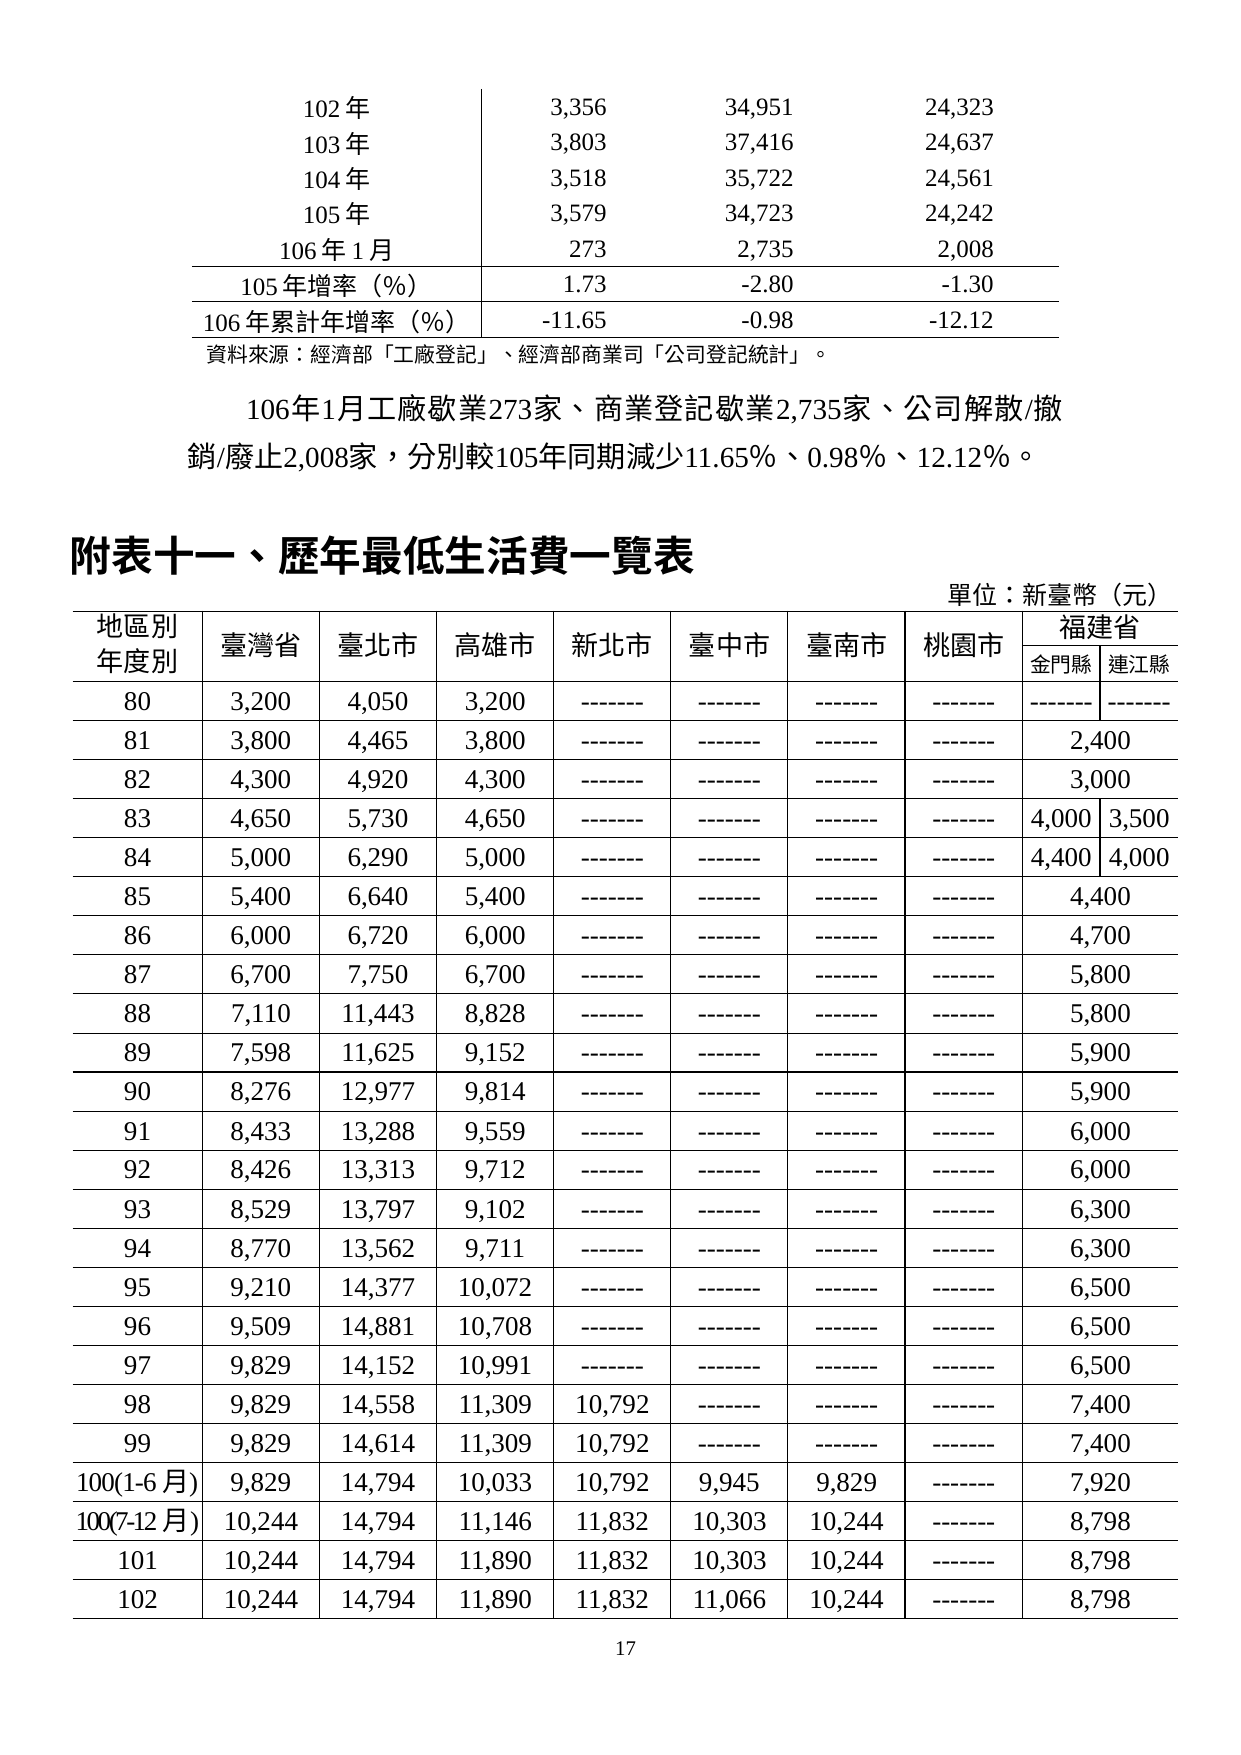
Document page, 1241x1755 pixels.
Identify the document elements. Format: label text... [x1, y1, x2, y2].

table_header 地區別 [73, 612, 202, 645]
table_cell 6,290 [320, 838, 436, 876]
table_cell 10,303 [671, 1502, 787, 1540]
table_header 桃園市 [906, 612, 1022, 681]
table_cell ------- [554, 760, 670, 798]
table_cell 6,000 [1023, 1112, 1178, 1149]
table_cell ------- [906, 1424, 1022, 1462]
table_cell ------- [671, 1229, 787, 1267]
table_cell 6,720 [320, 916, 436, 954]
table_cell ------- [906, 1463, 1022, 1501]
table_cell ------- [554, 799, 670, 837]
table_cell ------- [554, 1307, 670, 1345]
table_cell 87 [73, 955, 202, 993]
table_cell ------- [906, 1151, 1022, 1189]
table_cell 98 [73, 1385, 202, 1423]
table_cell 13,562 [320, 1229, 436, 1267]
table_cell 6,500 [1023, 1268, 1178, 1306]
table_cell 4,465 [320, 721, 436, 759]
table_cell 4,300 [203, 760, 319, 798]
table_cell -1.30 [859, 267, 1059, 301]
table_cell 85 [73, 877, 202, 915]
table_cell ------- [906, 1073, 1022, 1111]
table_cell ------- [671, 682, 787, 720]
table_cell 8,798 [1023, 1541, 1178, 1579]
table_cell 9,152 [437, 1034, 553, 1071]
table_cell 7,400 [1023, 1385, 1178, 1423]
table_cell 10,991 [437, 1346, 553, 1384]
table_cell ------- [788, 838, 904, 876]
table_cell 24,561 [859, 160, 1059, 195]
table_cell ------- [671, 799, 787, 837]
table_cell 10,033 [437, 1463, 553, 1501]
table_cell 106年1月 [192, 230, 481, 266]
table_cell ------- [906, 682, 1022, 720]
table_cell ------- [671, 877, 787, 915]
table_cell 7,598 [203, 1034, 319, 1071]
table_cell ------- [554, 1112, 670, 1149]
table_cell -0.98 [672, 302, 859, 337]
table_cell 10,244 [788, 1502, 904, 1540]
table_cell ------- [788, 760, 904, 798]
table_cell 11,890 [437, 1580, 553, 1618]
table_cell ------- [906, 760, 1022, 798]
table_cell 5,900 [1023, 1034, 1178, 1071]
table_cell ------- [788, 1112, 904, 1149]
table_cell ------- [906, 1112, 1022, 1149]
table_cell 8,276 [203, 1073, 319, 1111]
table_cell ------- [906, 1268, 1022, 1306]
table_cell 5,800 [1023, 955, 1178, 993]
table_cell 3,200 [203, 682, 319, 720]
text 單位：新臺幣（元） [187, 579, 1172, 611]
table_cell 83 [73, 799, 202, 837]
table_cell ------- [671, 760, 787, 798]
table_cell 102年 [192, 89, 481, 124]
text 106年1月工廠歇業273家、商業登記歇業2,735家、公司解散/撤銷/廢止2,008家，分別較105年同期減少11.65％、0.98％、12.12％。 [187, 381, 1063, 477]
table_cell 5,400 [437, 877, 553, 915]
table_cell 6,300 [1023, 1229, 1178, 1267]
table_cell ------- [554, 682, 670, 720]
table_cell 34,951 [672, 89, 859, 124]
table_cell 106年累計年增率（％） [192, 302, 481, 337]
table_cell 3,803 [482, 124, 672, 159]
table_cell 4,300 [437, 760, 553, 798]
table_cell ------- [906, 877, 1022, 915]
table_cell ------- [788, 877, 904, 915]
table_cell 5,400 [203, 877, 319, 915]
table_header 高雄市 [437, 612, 553, 681]
table_cell 14,794 [320, 1580, 436, 1618]
table_cell ------- [788, 1151, 904, 1189]
table_cell 11,309 [437, 1424, 553, 1462]
table_cell 104年 [192, 160, 481, 195]
table_cell 14,377 [320, 1268, 436, 1306]
table_cell ------- [554, 1229, 670, 1267]
table_cell 90 [73, 1073, 202, 1111]
table_cell 86 [73, 916, 202, 954]
table_header 福建省 [1023, 612, 1178, 645]
table_cell 95 [73, 1268, 202, 1306]
table_cell 7,750 [320, 955, 436, 993]
table_cell 4,700 [1023, 916, 1178, 954]
table_cell 9,711 [437, 1229, 553, 1267]
text 資料來源：經濟部「工廠登記」、經濟部商業司「公司登記統計」。 [206, 338, 1026, 369]
table_cell 24,637 [859, 124, 1059, 159]
table_cell 10,072 [437, 1268, 553, 1306]
table_cell 3,800 [437, 721, 553, 759]
table_cell 14,794 [320, 1502, 436, 1540]
table_cell 6,500 [1023, 1307, 1178, 1345]
table_cell 6,000 [437, 916, 553, 954]
table_cell 102 [73, 1580, 202, 1618]
table_cell ------- [906, 838, 1022, 876]
table_cell ------- [671, 1151, 787, 1189]
table_cell 10,244 [203, 1502, 319, 1540]
table_cell 88 [73, 994, 202, 1032]
table_cell ------- [906, 916, 1022, 954]
table_cell 14,558 [320, 1385, 436, 1423]
table_cell 84 [73, 838, 202, 876]
table_cell ------- [906, 1190, 1022, 1228]
table_cell 13,313 [320, 1151, 436, 1189]
table_cell 年度別 [73, 645, 202, 681]
table_cell ------- [788, 799, 904, 837]
table_cell 10,303 [671, 1541, 787, 1579]
table_cell ------- [554, 1346, 670, 1384]
table_cell ------- [788, 916, 904, 954]
table_cell 10,792 [554, 1385, 670, 1423]
table_cell ------- [671, 721, 787, 759]
table_cell 10,244 [788, 1541, 904, 1579]
table_cell 91 [73, 1112, 202, 1149]
table_cell 14,794 [320, 1541, 436, 1579]
table_cell ------- [671, 1424, 787, 1462]
table_cell 8,529 [203, 1190, 319, 1228]
table_cell 3,518 [482, 160, 672, 195]
table_cell 94 [73, 1229, 202, 1267]
table_cell -11.65 [482, 302, 672, 337]
table_cell 4,050 [320, 682, 436, 720]
table_cell 11,832 [554, 1580, 670, 1618]
table_cell 11,832 [554, 1541, 670, 1579]
table_cell ------- [671, 1112, 787, 1149]
table_cell 5,000 [203, 838, 319, 876]
table_cell 9,559 [437, 1112, 553, 1149]
table_cell ------- [671, 1385, 787, 1423]
table_cell 4,650 [437, 799, 553, 837]
table_cell ------- [788, 1385, 904, 1423]
table_cell 5,730 [320, 799, 436, 837]
table_cell ------- [906, 1502, 1022, 1540]
table_cell 9,829 [203, 1385, 319, 1423]
table_cell -12.12 [859, 302, 1059, 337]
table_cell 9,945 [671, 1463, 787, 1501]
table_cell ------- [906, 1034, 1022, 1071]
table_cell ------- [906, 1580, 1022, 1618]
table_cell 2,735 [672, 230, 859, 266]
table_cell ------- [671, 1034, 787, 1071]
table_cell 11,443 [320, 994, 436, 1032]
table_cell 100(1-6月) [73, 1463, 202, 1501]
table_cell -2.80 [672, 267, 859, 301]
table_cell 4,400 [1023, 838, 1099, 876]
table_cell 9,829 [203, 1424, 319, 1462]
table_cell 8,798 [1023, 1580, 1178, 1618]
table_cell 10,244 [203, 1580, 319, 1618]
table_cell ------- [788, 1190, 904, 1228]
table_cell ------- [554, 838, 670, 876]
table_cell 4,400 [1023, 877, 1178, 915]
table_cell 103年 [192, 124, 481, 159]
table_cell 7,920 [1023, 1463, 1178, 1501]
table_cell 11,832 [554, 1502, 670, 1540]
table_cell ------- [788, 1268, 904, 1306]
table_cell 34,723 [672, 195, 859, 230]
table_cell ------- [1101, 682, 1178, 720]
table_cell 2,400 [1023, 721, 1178, 759]
table_cell 5,900 [1023, 1073, 1178, 1111]
table_cell 5,800 [1023, 994, 1178, 1032]
table_cell ------- [671, 955, 787, 993]
table_cell 10,708 [437, 1307, 553, 1345]
table_cell ------- [906, 994, 1022, 1032]
table_cell ------- [671, 1307, 787, 1345]
table_cell ------- [906, 1541, 1022, 1579]
table_cell 99 [73, 1424, 202, 1462]
table_cell ------- [554, 916, 670, 954]
table_cell ------- [554, 1268, 670, 1306]
table_cell 12,977 [320, 1073, 436, 1111]
table_cell 10,244 [788, 1580, 904, 1618]
table_cell ------- [906, 955, 1022, 993]
table_cell 7,400 [1023, 1424, 1178, 1462]
table_cell 4,000 [1101, 838, 1178, 876]
table_cell 14,881 [320, 1307, 436, 1345]
table_cell ------- [1023, 682, 1099, 720]
table_cell 3,356 [482, 89, 672, 124]
table_cell 97 [73, 1346, 202, 1384]
table_cell 9,829 [788, 1463, 904, 1501]
table_cell 8,770 [203, 1229, 319, 1267]
table_cell 3,800 [203, 721, 319, 759]
table_cell ------- [554, 1190, 670, 1228]
table_cell ------- [554, 955, 670, 993]
table_cell ------- [671, 1190, 787, 1228]
table_cell ------- [671, 1346, 787, 1384]
table_cell 9,102 [437, 1190, 553, 1228]
table_cell 11,066 [671, 1580, 787, 1618]
table_cell ------- [788, 721, 904, 759]
table_cell ------- [554, 1034, 670, 1071]
table_cell 8,828 [437, 994, 553, 1032]
table_cell 101 [73, 1541, 202, 1579]
table_cell 8,433 [203, 1112, 319, 1149]
table_cell ------- [788, 1307, 904, 1345]
table_cell 8,426 [203, 1151, 319, 1189]
table_cell ------- [788, 994, 904, 1032]
table_cell 14,152 [320, 1346, 436, 1384]
table_cell 105年 [192, 195, 481, 230]
table_cell ------- [906, 721, 1022, 759]
table_cell 4,000 [1023, 799, 1099, 837]
table_cell 金門縣 [1023, 646, 1099, 681]
table_cell 10,244 [203, 1541, 319, 1579]
table_cell ------- [671, 1268, 787, 1306]
table_cell 13,797 [320, 1190, 436, 1228]
table_cell 89 [73, 1034, 202, 1071]
table_cell ------- [788, 955, 904, 993]
table_cell 35,722 [672, 160, 859, 195]
table_cell ------- [554, 721, 670, 759]
table_cell 14,794 [320, 1463, 436, 1501]
table_cell 82 [73, 760, 202, 798]
table_cell 24,323 [859, 89, 1059, 124]
table_cell ------- [788, 1424, 904, 1462]
table_cell 105年增率（％） [192, 267, 481, 301]
table_cell ------- [554, 994, 670, 1032]
table_cell ------- [671, 1073, 787, 1111]
table_cell ------- [788, 1229, 904, 1267]
table_cell 6,640 [320, 877, 436, 915]
table_cell 11,890 [437, 1541, 553, 1579]
table_cell ------- [906, 1346, 1022, 1384]
table_cell 9,829 [203, 1463, 319, 1501]
table_cell 13,288 [320, 1112, 436, 1149]
table_cell 6,000 [203, 916, 319, 954]
table_cell ------- [788, 1346, 904, 1384]
table_cell 24,242 [859, 195, 1059, 230]
table_cell 6,500 [1023, 1346, 1178, 1384]
table_cell 3,200 [437, 682, 553, 720]
table_header 臺中市 [671, 612, 787, 681]
table_cell 6,300 [1023, 1190, 1178, 1228]
table_header 臺灣省 [203, 612, 319, 681]
table_cell 3,000 [1023, 760, 1178, 798]
table_cell ------- [554, 1151, 670, 1189]
table_cell 11,146 [437, 1502, 553, 1540]
table_cell 9,829 [203, 1346, 319, 1384]
table_cell 5,000 [437, 838, 553, 876]
table_cell 9,712 [437, 1151, 553, 1189]
table_cell ------- [906, 1307, 1022, 1345]
table_cell 4,650 [203, 799, 319, 837]
table_cell 80 [73, 682, 202, 720]
table_cell 37,416 [672, 124, 859, 159]
table_cell 273 [482, 230, 672, 266]
table_cell 9,509 [203, 1307, 319, 1345]
table_cell 11,309 [437, 1385, 553, 1423]
text 附表十一、歷年最低生活費一覽表 [69, 538, 1063, 579]
table_cell 4,920 [320, 760, 436, 798]
table_cell 100(7-12月) [73, 1502, 202, 1540]
table_cell 9,814 [437, 1073, 553, 1111]
table_cell 8,798 [1023, 1502, 1178, 1540]
table_cell 9,210 [203, 1268, 319, 1306]
table_cell 93 [73, 1190, 202, 1228]
table_header 新北市 [554, 612, 670, 681]
table_cell 81 [73, 721, 202, 759]
table_cell ------- [554, 877, 670, 915]
table_cell 96 [73, 1307, 202, 1345]
table_cell 10,792 [554, 1424, 670, 1462]
table_header 臺北市 [320, 612, 436, 681]
table_cell 3,579 [482, 195, 672, 230]
table_cell ------- [906, 1229, 1022, 1267]
table_cell ------- [554, 1073, 670, 1111]
table_cell 14,614 [320, 1424, 436, 1462]
table_cell 1.73 [482, 267, 672, 301]
table_cell 連江縣 [1101, 646, 1178, 681]
table_cell ------- [906, 1385, 1022, 1423]
table_header 臺南市 [788, 612, 904, 681]
table_cell 11,625 [320, 1034, 436, 1071]
table_cell ------- [788, 682, 904, 720]
table_cell 6,700 [437, 955, 553, 993]
table_cell ------- [671, 916, 787, 954]
table_cell 10,792 [554, 1463, 670, 1501]
table_cell 7,110 [203, 994, 319, 1032]
table_cell 6,700 [203, 955, 319, 993]
table_cell ------- [788, 1034, 904, 1071]
table_cell 92 [73, 1151, 202, 1189]
table_cell ------- [671, 994, 787, 1032]
table_cell ------- [906, 799, 1022, 837]
table_cell ------- [671, 838, 787, 876]
table_cell 3,500 [1101, 799, 1178, 837]
table_cell 6,000 [1023, 1151, 1178, 1189]
table_cell ------- [788, 1073, 904, 1111]
table_cell 2,008 [859, 230, 1059, 266]
